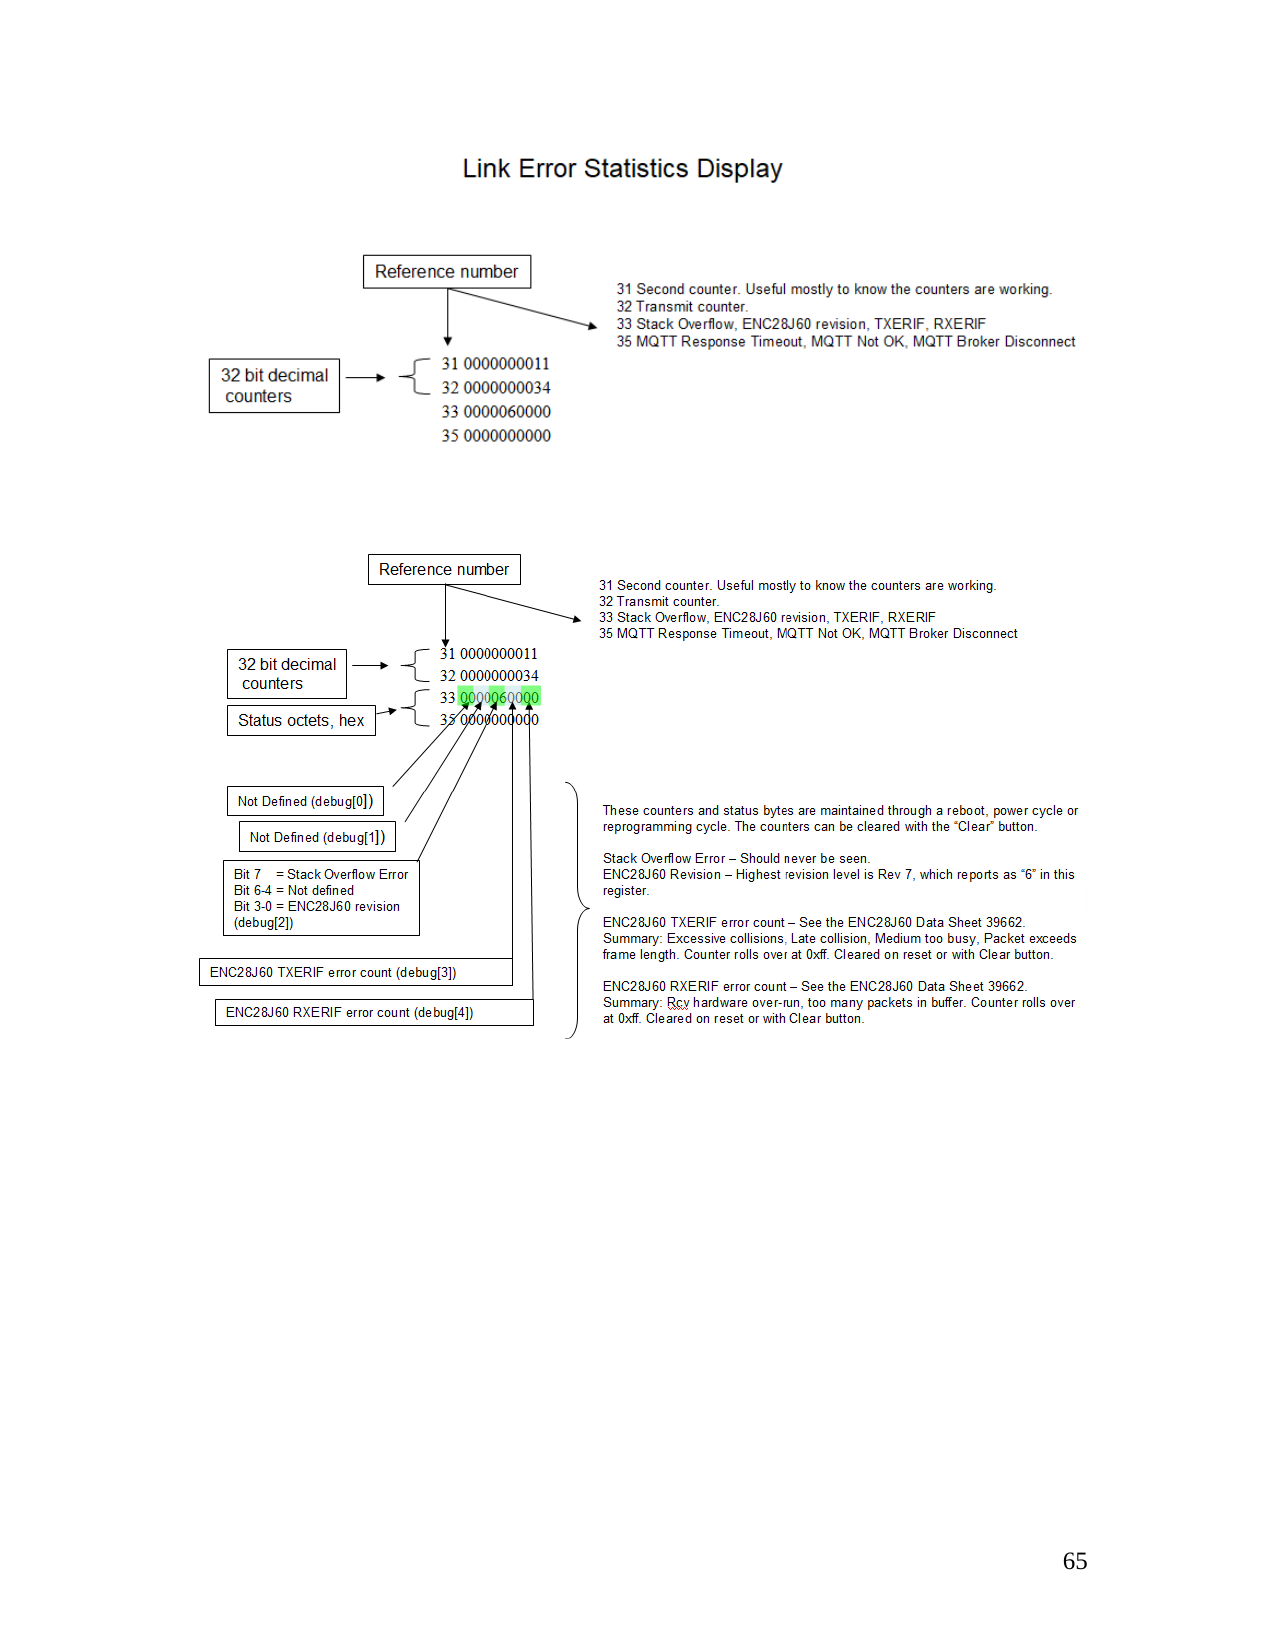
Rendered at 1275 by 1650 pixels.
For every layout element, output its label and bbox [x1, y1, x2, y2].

picture [187, 150, 1088, 459]
picture [187, 545, 1087, 1039]
